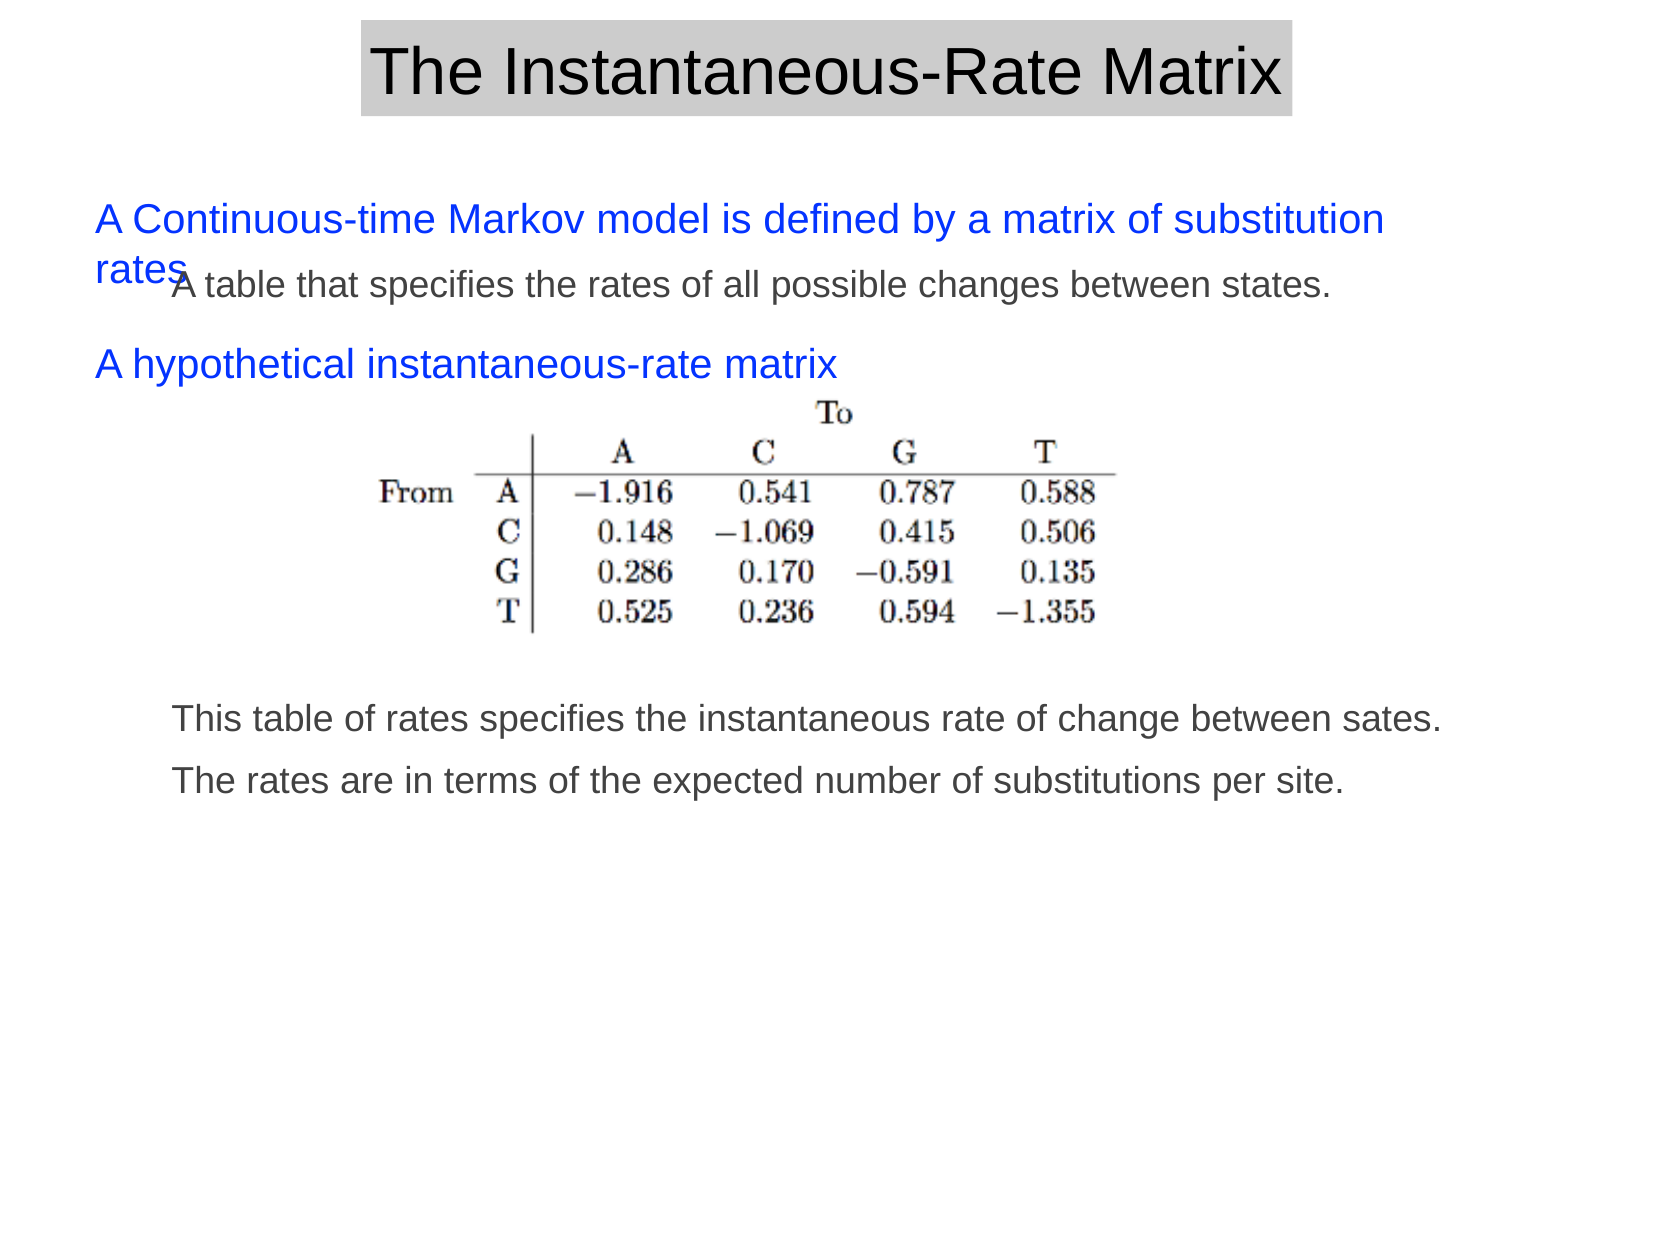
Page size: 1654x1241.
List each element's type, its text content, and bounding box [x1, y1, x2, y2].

text_box A hypothetical instantaneous-rate matrix [86, 328, 1495, 396]
text_box The rates are in terms of the expected number of substitutions per site. [163, 748, 1495, 810]
text_box A table that specifies the rates of all possible changes between states. [163, 252, 1495, 314]
text_box A Continuous-time Markov model is defined by a matrix of substitution rates [86, 183, 1495, 301]
picture [377, 393, 1126, 646]
text_box The Instantaneous-Rate Matrix [361, 20, 1293, 117]
text_box This table of rates specifies the instantaneous rate of change between sates. [163, 686, 1495, 748]
